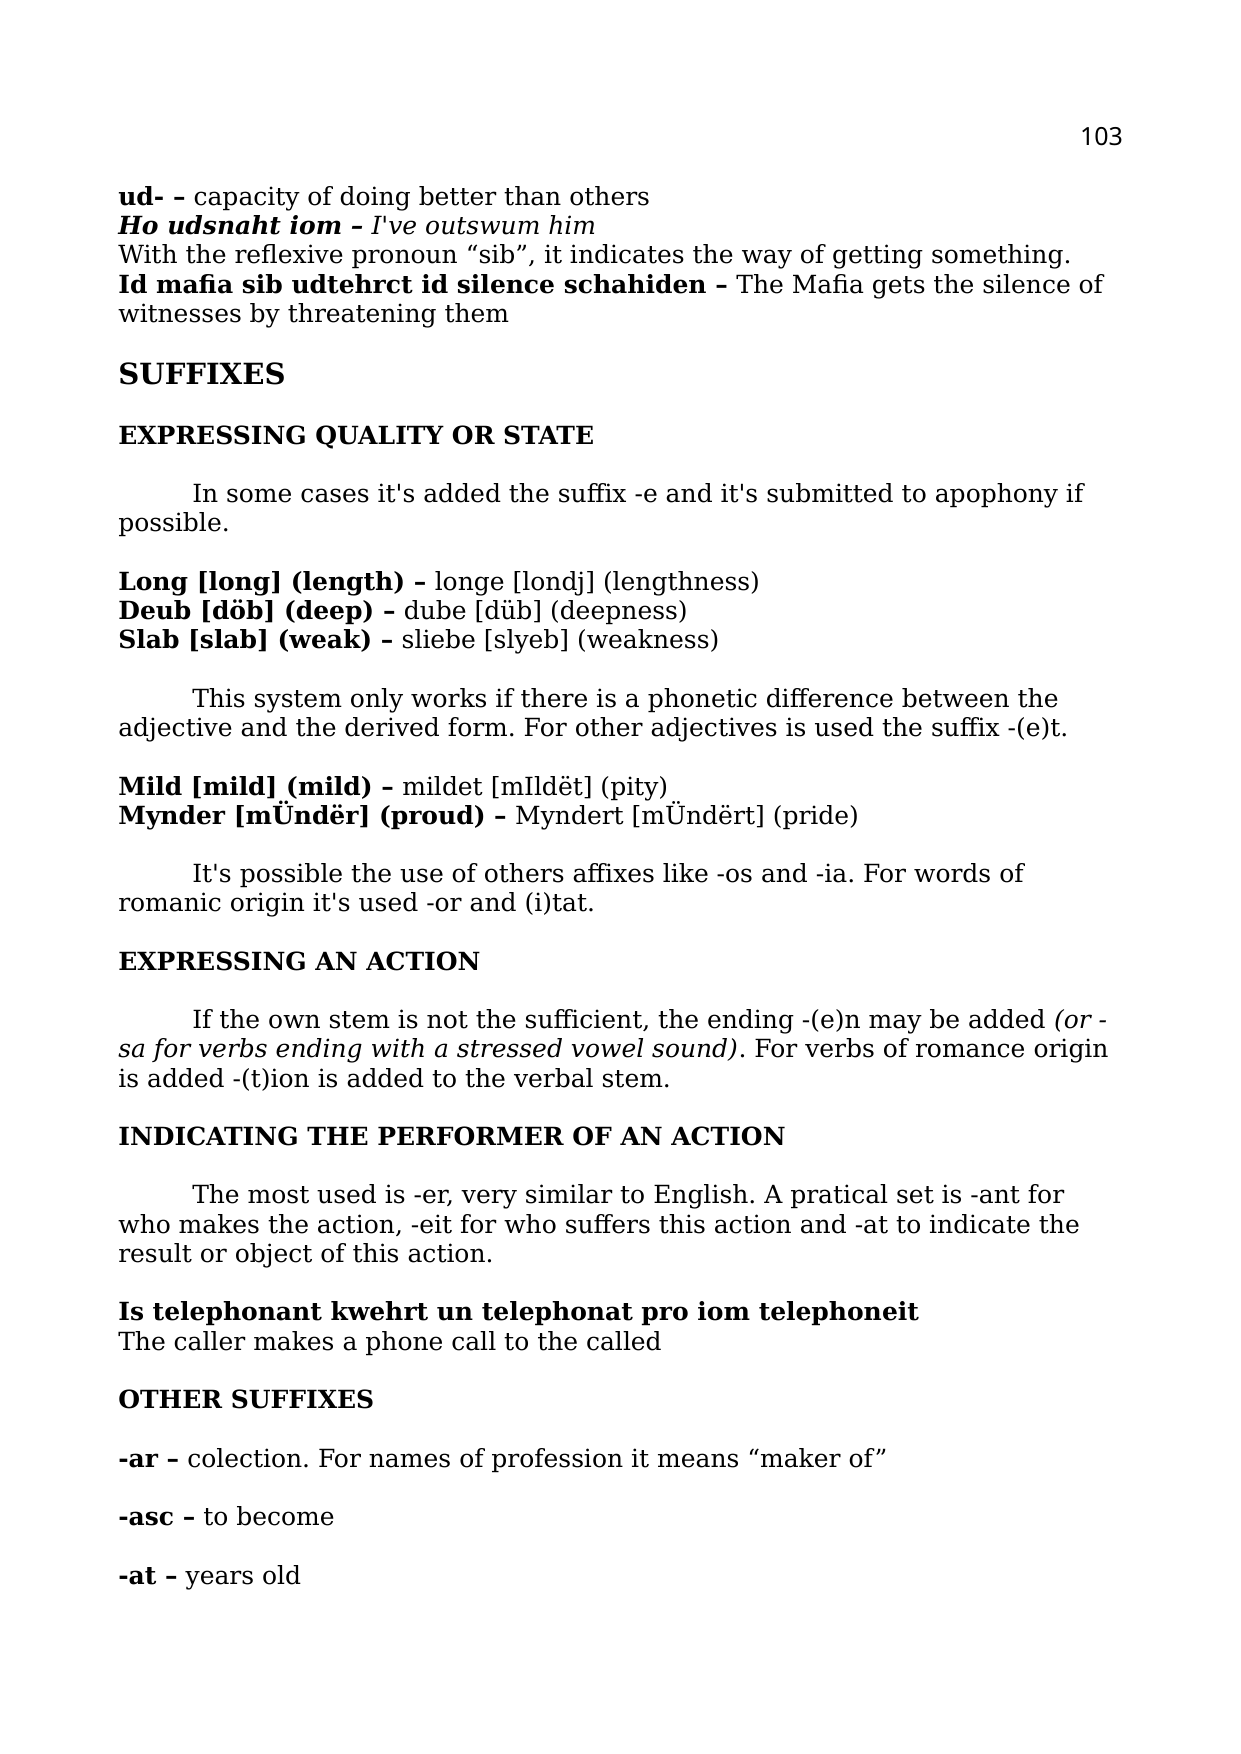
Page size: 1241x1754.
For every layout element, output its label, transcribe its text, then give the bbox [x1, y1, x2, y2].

text In some cases it's added the suffix -e and it's submitted to apophony if possible. [118, 479, 1123, 538]
subtitle SUFFIXES [118, 357, 1123, 392]
text Mild [mild] (mild) – mildet [mIldët] (pity) [118, 772, 1123, 801]
subtitle INDICATING THE PERFORMER OF AN ACTION [118, 1122, 1123, 1152]
text This system only works if there is a phonetic difference between the adjective and the derived form. For other adjectives is used the suffix -(e)t. [118, 684, 1123, 742]
text Deub [döb] (deep) – dube [düb] (deepness) [118, 596, 1123, 626]
text Id mafia sib udtehrct id silence schahiden – The Mafia gets the silence of witnesses by threatening them [118, 269, 1123, 328]
text ud- – capacity of doing better than others [118, 182, 1123, 211]
text Long [long] (length) – longe [londj] (lengthness) [118, 567, 1123, 596]
text If the own stem is not the sufficient, the ending -(e)n may be added (or -sa for verbs ending with a stressed vowel sound). For verbs of romance origin is added -(t)ion is added to the verbal stem. [118, 1006, 1123, 1093]
subtitle OTHER SUFFIXES [118, 1385, 1123, 1414]
text -asc – to become [118, 1502, 1123, 1532]
text -ar – colection. For names of profession it means “maker of” [118, 1444, 1123, 1473]
text With the reflexive pronoun “sib”, it indicates the way of getting something. [118, 240, 1123, 269]
text Ho udsnaht iom – I've outswum him [118, 211, 1123, 240]
text Is telephonant kwehrt un telephonat pro iom telephoneit [118, 1297, 1123, 1327]
text The caller makes a phone call to the called [118, 1327, 1123, 1356]
text It's possible the use of others affixes like -os and -ia. For words of romanic origin it's used -or and (i)tat. [118, 859, 1123, 918]
subtitle EXPRESSING QUALITY OR STATE [118, 421, 1123, 450]
subtitle EXPRESSING AN ACTION [118, 947, 1123, 976]
text -at – years old [118, 1561, 1123, 1590]
text Slab [slab] (weak) – sliebe [slyeb] (weakness) [118, 626, 1123, 655]
text Mynder [mÜndër] (proud) – Myndert [mÜndërt] (pride) [118, 801, 1123, 830]
text The most used is -er, very similar to English. A pratical set is -ant for who makes the action, -eit for who suffers this action and -at to indicate the result or object of this action. [118, 1181, 1123, 1268]
